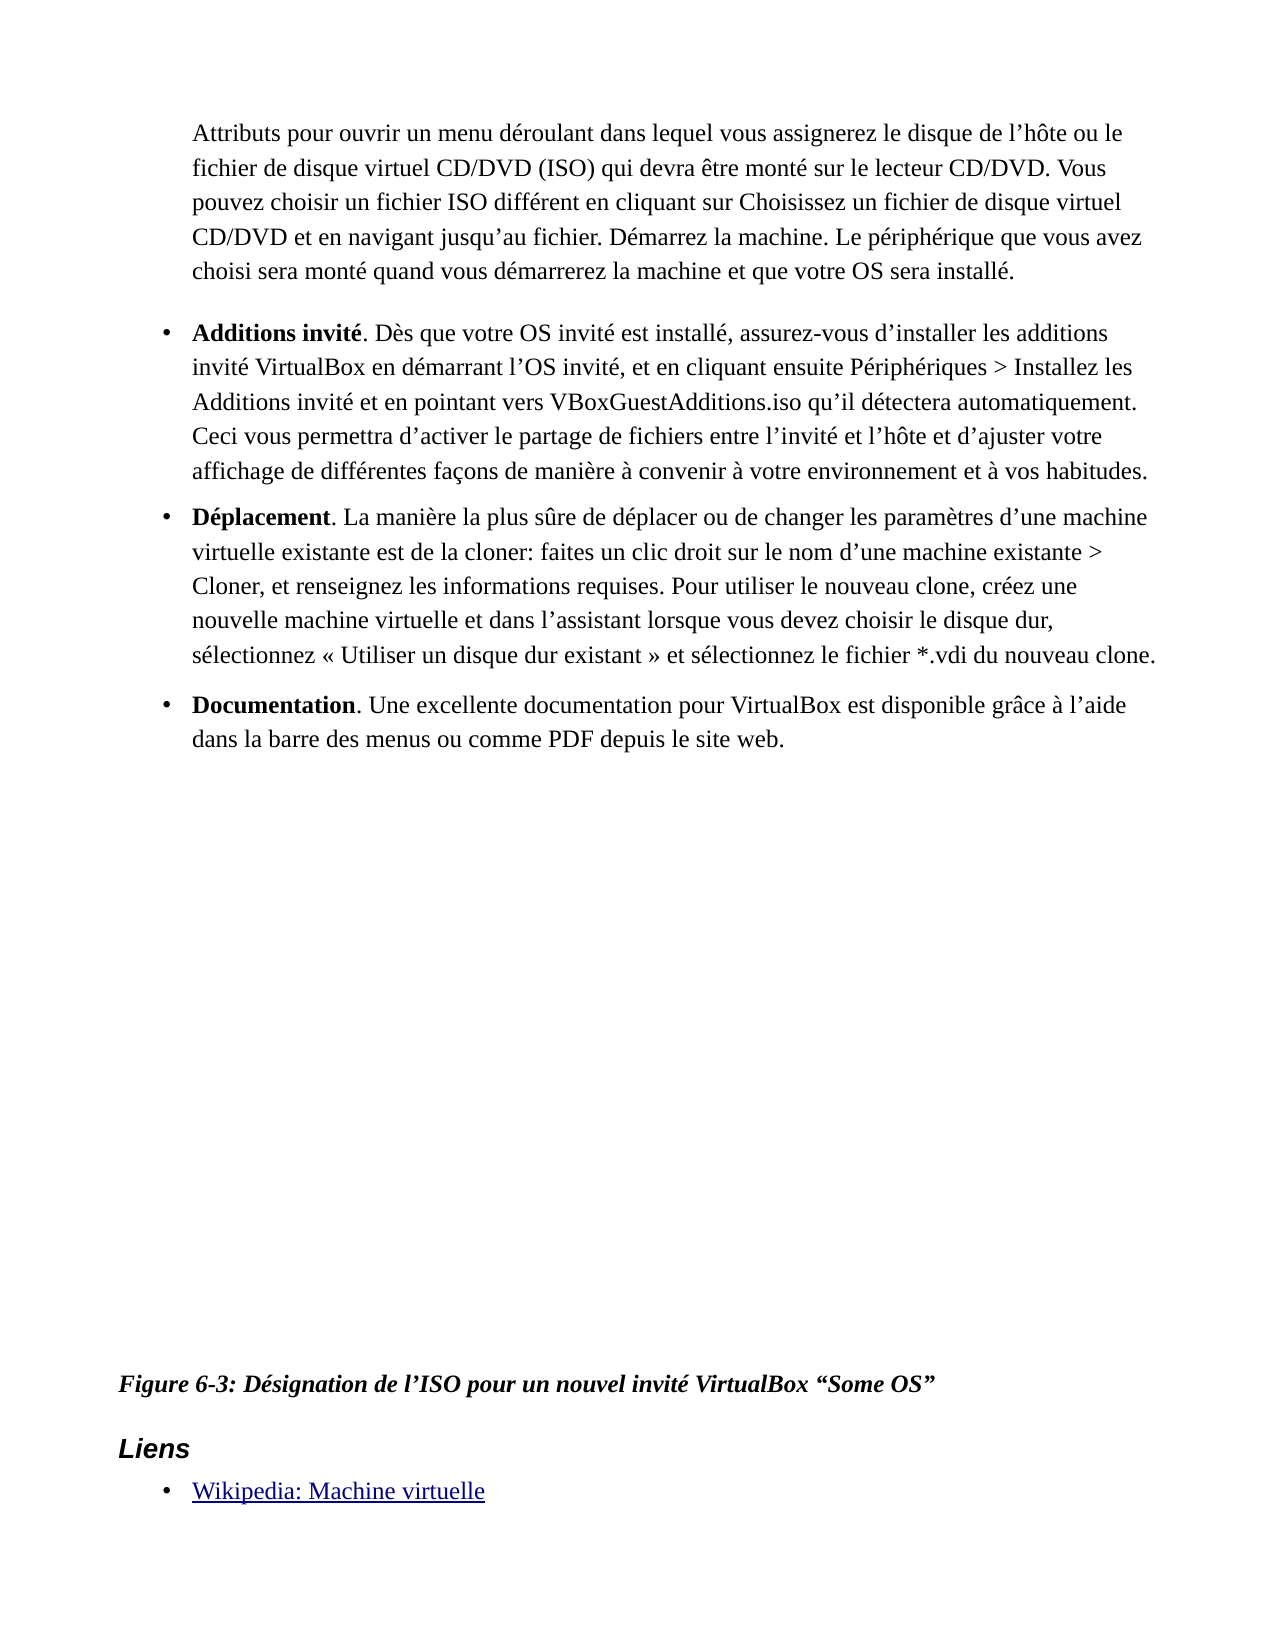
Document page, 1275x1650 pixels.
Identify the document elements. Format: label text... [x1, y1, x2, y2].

list Déplacement. La manière la plus sûre de déplacer ou de changer les paramètres d’une machine virtuelle existante est de la cloner: faites un clic droit sur le nom d’une machine existante > Cloner, et renseignez les informations requises. Pour utiliser le nouveau clone, créez une nouvelle machine virtuelle et dans l’assistant lorsque vous devez choisir le disque dur, sélectionnez « Utiliser un disque dur existant » et sélectionnez le fichier *.vdi du nouveau clone. [162, 502, 1157, 669]
text Figure 6-3: Désignation de l’ISO pour un nouvel invité VirtualBox “Some OS” [118, 1369, 1157, 1398]
list Attributs pour ouvrir un menu déroulant dans lequel vous assignerez le disque de l’hôte ou le fichier de disque virtuel CD/DVD (ISO) qui devra être monté sur le lecteur CD/DVD. Vous pouvez choisir un fichier ISO différent en cliquant sur Choisissez un fichier de disque virtuel CD/DVD et en navigant jusqu’au fichier. Démarrez la machine. Le périphérique que vous avez choisi sera monté quand vous démarrerez la machine et que votre OS sera installé. [162, 118, 1157, 285]
list Wikipedia: Machine virtuelle [162, 1476, 1157, 1505]
list Documentation. Une excellente documentation pour VirtualBox est disponible grâce à l’aide dans la barre des menus ou comme PDF depuis le site web. [162, 690, 1157, 753]
subtitle Liens [118, 1432, 1157, 1464]
list Additions invité. Dès que votre OS invité est installé, assurez-vous d’installer les additions invité VirtualBox en démarrant l’OS invité, et en cliquant ensuite Périphériques > Installez les Additions invité et en pointant vers VBoxGuestAdditions.iso qu’il détectera automatiquement. Ceci vous permettra d’activer le partage de fichiers entre l’invité et l’hôte et d’ajuster votre affichage de différentes façons de manière à convenir à votre environnement et à vos habitudes. [162, 318, 1157, 484]
